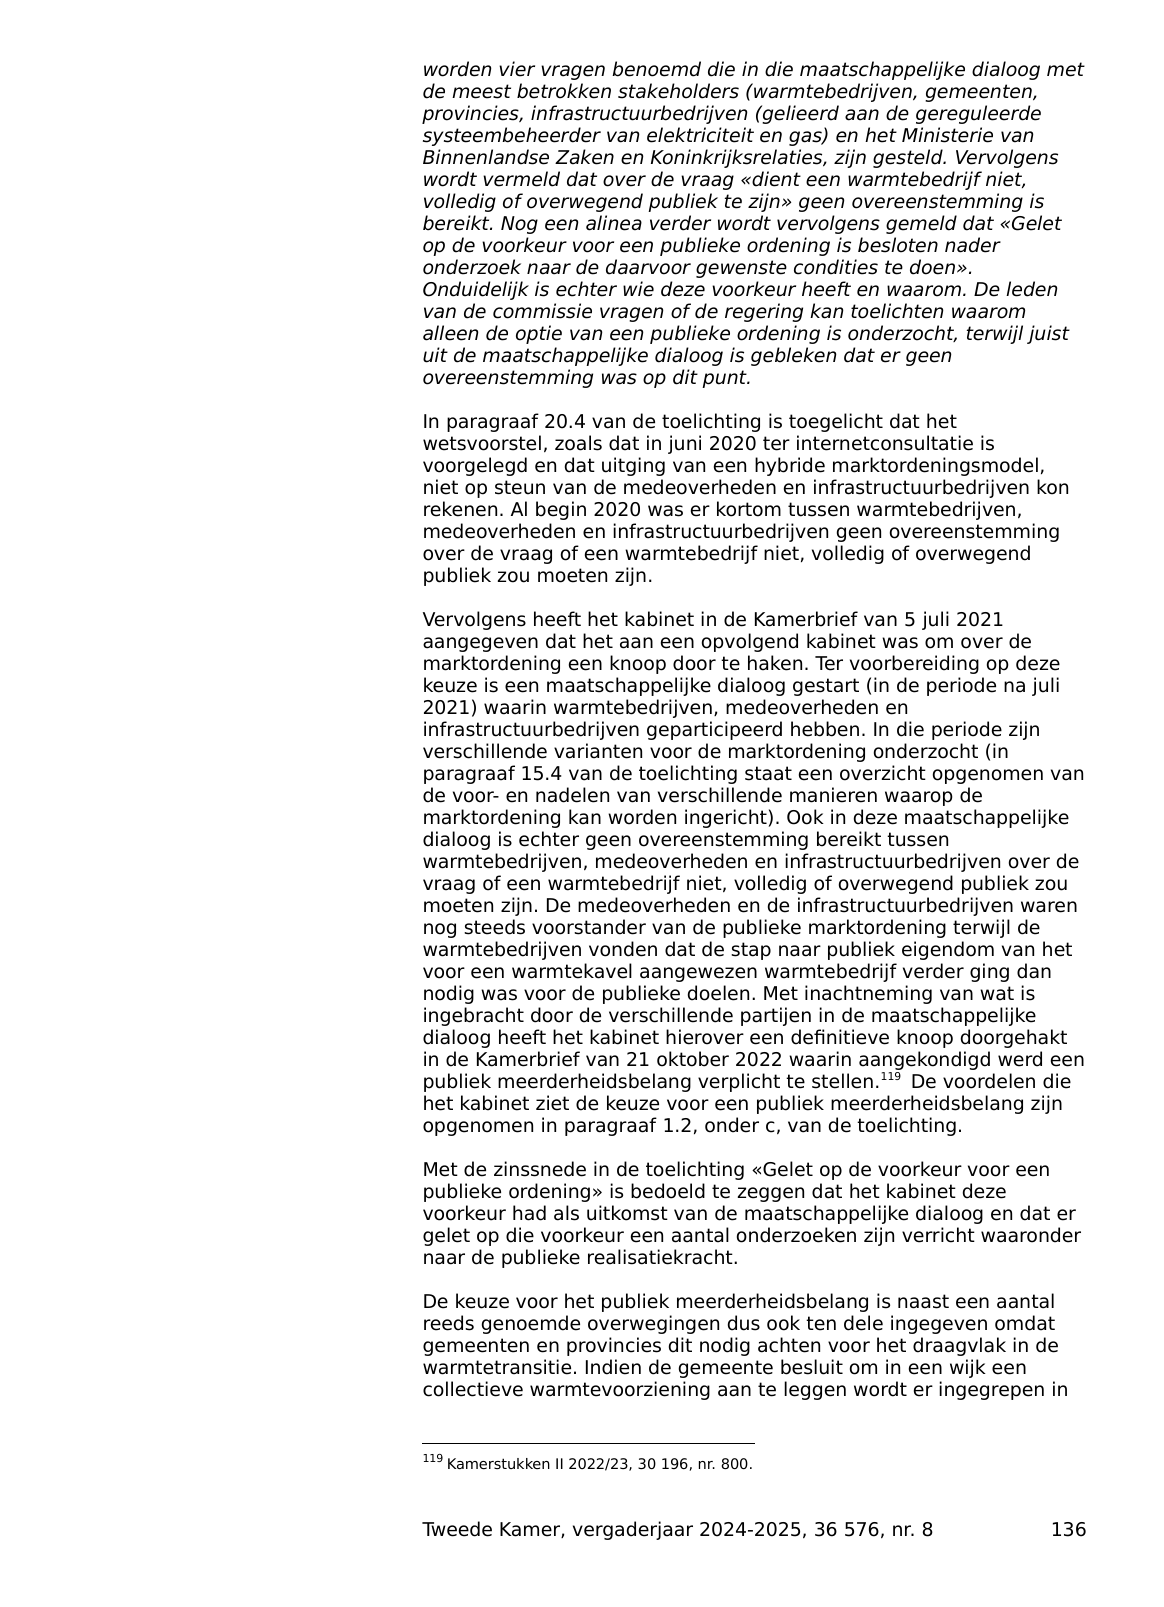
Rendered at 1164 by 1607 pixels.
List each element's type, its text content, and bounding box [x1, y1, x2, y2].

text Vervolgens heeft het kabinet in de Kamerbrief van 5 juli 2021 aangegeven dat het aan een opvolgend kabinet was om over de marktordening een knoop door te haken. Ter voorbereiding op deze keuze is een maatschappelijke dialoog gestart (in de periode na juli 2021) waarin warmtebedrijven, medeoverheden en infrastructuurbedrijven geparticipeerd hebben. In die periode zijn verschillende varianten voor de marktordening onderzocht (in paragraaf 15.4 van de toelichting staat een overzicht opgenomen van de voor- en nadelen van verschillende manieren waarop de marktordening kan worden ingericht). Ook in deze maatschappelijke dialoog is echter geen overeenstemming bereikt tussen warmtebedrijven, medeoverheden en infrastructuurbedrijven over de vraag of een warmtebedrijf niet, volledig of overwegend publiek zou moeten zijn. De medeoverheden en de infrastructuurbedrijven waren nog steeds voorstander van de publieke marktordening terwijl de warmtebedrijven vonden dat de stap naar publiek eigendom van het voor een warmtekavel aangewezen warmtebedrijf verder ging dan nodig was voor de publieke doelen. Met inachtneming van wat is ingebracht door de verschillende partijen in de maatschappelijke dialoog heeft het kabinet hierover een definitieve knoop doorgehakt in de Kamerbrief van 21 oktober 2022 waarin aangekondigd werd een publiek meerderheidsbelang verplicht te stellen. De voordelen die het kabinet ziet de keuze voor een publiek meerderheidsbelang zijn opgenomen in paragraaf 1.2, onder c, van de toelichting. [422, 609, 1087, 1136]
text De keuze voor het publiek meerderheidsbelang is naast een aantal reeds genoemde overwegingen dus ook ten dele ingegeven omdat gemeenten en provincies dit nodig achten voor het draagvlak in de warmtetransitie. Indien de gemeente besluit om in een wijk een collectieve warmtevoorziening aan te leggen wordt er ingegrepen in [422, 1291, 1087, 1401]
text worden vier vragen benoemd die in die maatschappelijke dialoog met de meest betrokken stakeholders (warmtebedrijven, gemeenten, provincies, infrastructuurbedrijven (gelieerd aan de gereguleerde systeembeheerder van elektriciteit en gas) en het Ministerie van Binnenlandse Zaken en Koninkrijksrelaties, zijn gesteld. Vervolgens wordt vermeld dat over de vraag «dient een warmtebedrijf niet, volledig of overwegend publiek te zijn» geen overeenstemming is bereikt. Nog een alinea verder wordt vervolgens gemeld dat «Gelet op de voorkeur voor een publieke ordening is besloten nader onderzoek naar de daarvoor gewenste condities te doen». Onduidelijk is echter wie deze voorkeur heeft en waarom. De leden van de commissie vragen of de regering kan toelichten waarom alleen de optie van een publieke ordening is onderzocht, terwijl juist uit de maatschappelijke dialoog is gebleken dat er geen overeenstemming was op dit punt. [422, 59, 1087, 389]
text Met de zinssnede in de toelichting «Gelet op de voorkeur voor een publieke ordening» is bedoeld te zeggen dat het kabinet deze voorkeur had als uitkomst van de maatschappelijke dialoog en dat er gelet op die voorkeur een aantal onderzoeken zijn verricht waaronder naar de publieke realisatiekracht. [422, 1159, 1087, 1268]
text Kamerstukken II 2022/23, 30 196, nr. 800. [422, 1452, 1087, 1474]
text In paragraaf 20.4 van de toelichting is toegelicht dat het wetsvoorstel, zoals dat in juni 2020 ter internetconsultatie is voorgelegd en dat uitging van een hybride marktordeningsmodel, niet op steun van de medeoverheden en infrastructuurbedrijven kon rekenen. Al begin 2020 was er kortom tussen warmtebedrijven, medeoverheden en infrastructuurbedrijven geen overeenstemming over de vraag of een warmtebedrijf niet, volledig of overwegend publiek zou moeten zijn. [422, 411, 1087, 587]
